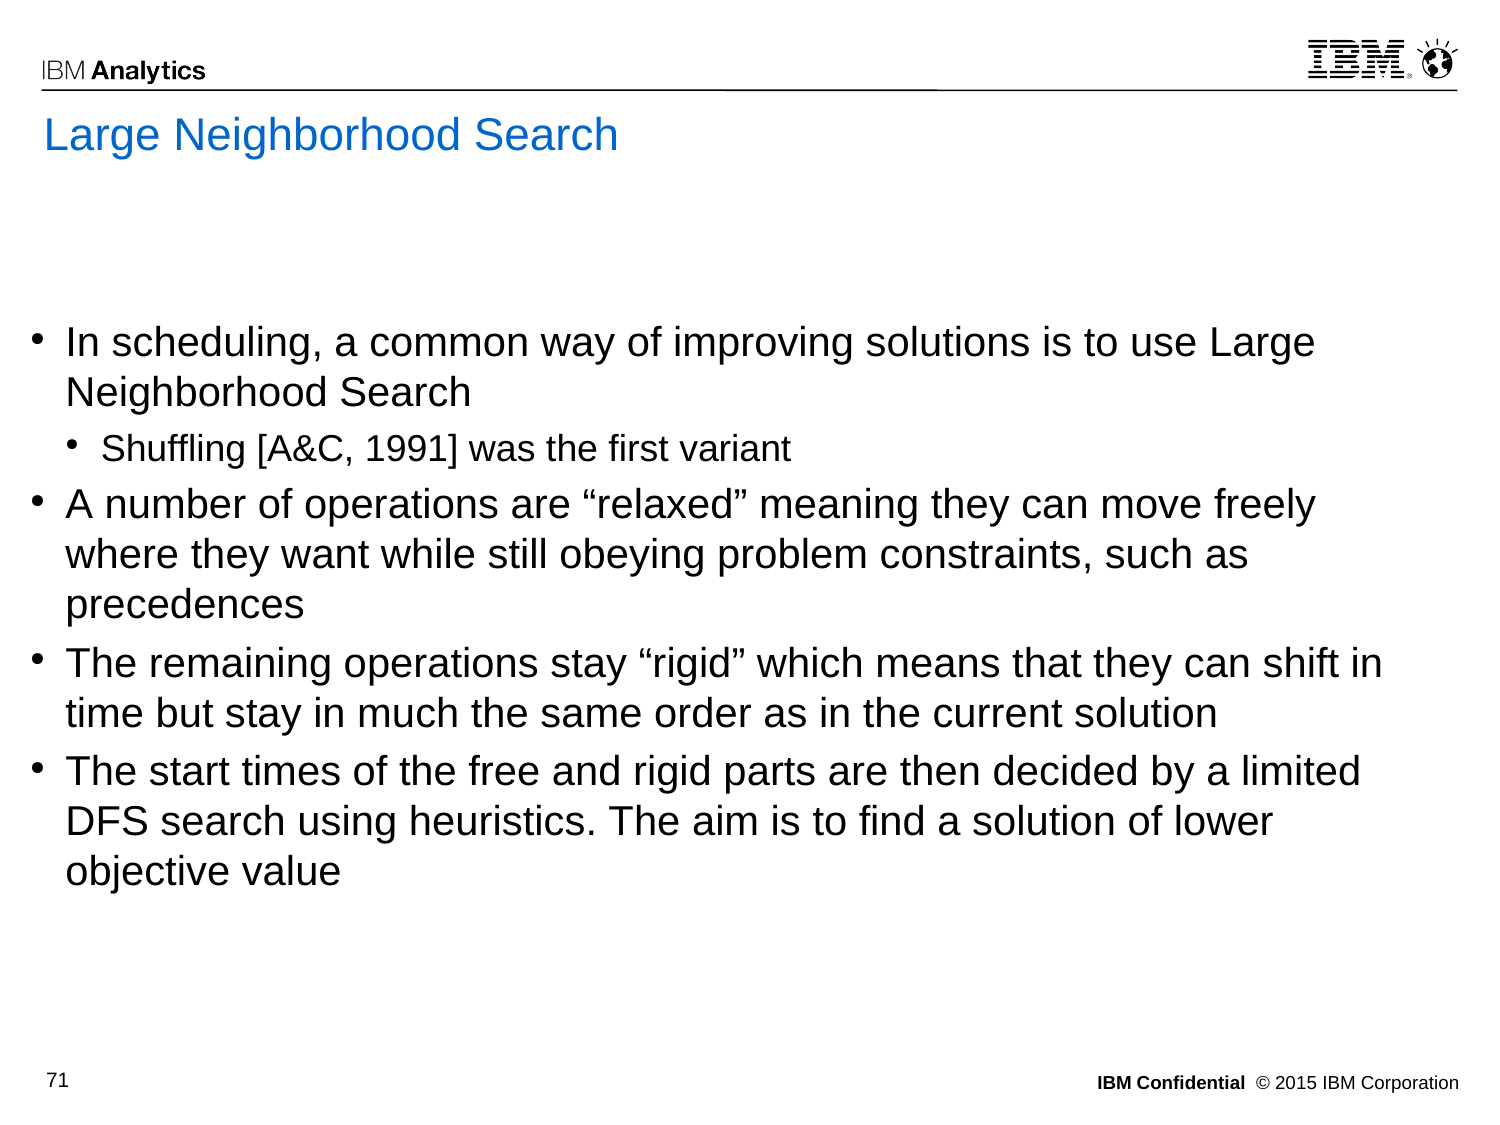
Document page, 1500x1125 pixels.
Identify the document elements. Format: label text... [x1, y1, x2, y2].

title Large Neighborhood Search [43, 97, 1446, 262]
picture [24, 42, 224, 99]
list In scheduling, a common way of improving solutions is to use Large Neighborhood Search Shuffling [A&C, 1991] was the first variant A number of operations are “relaxed” meaning they can move freely where they want while still obeying problem constraints, such as precedences The remaining operations stay “rigid” which means that they can shift in time but stay in much the same order as in the current solution The start times of the free and rigid parts are then decided by a limited DFS search using heuristics. The aim is to find a solution of lower objective value [29, 307, 1455, 1041]
picture [1294, 24, 1469, 91]
